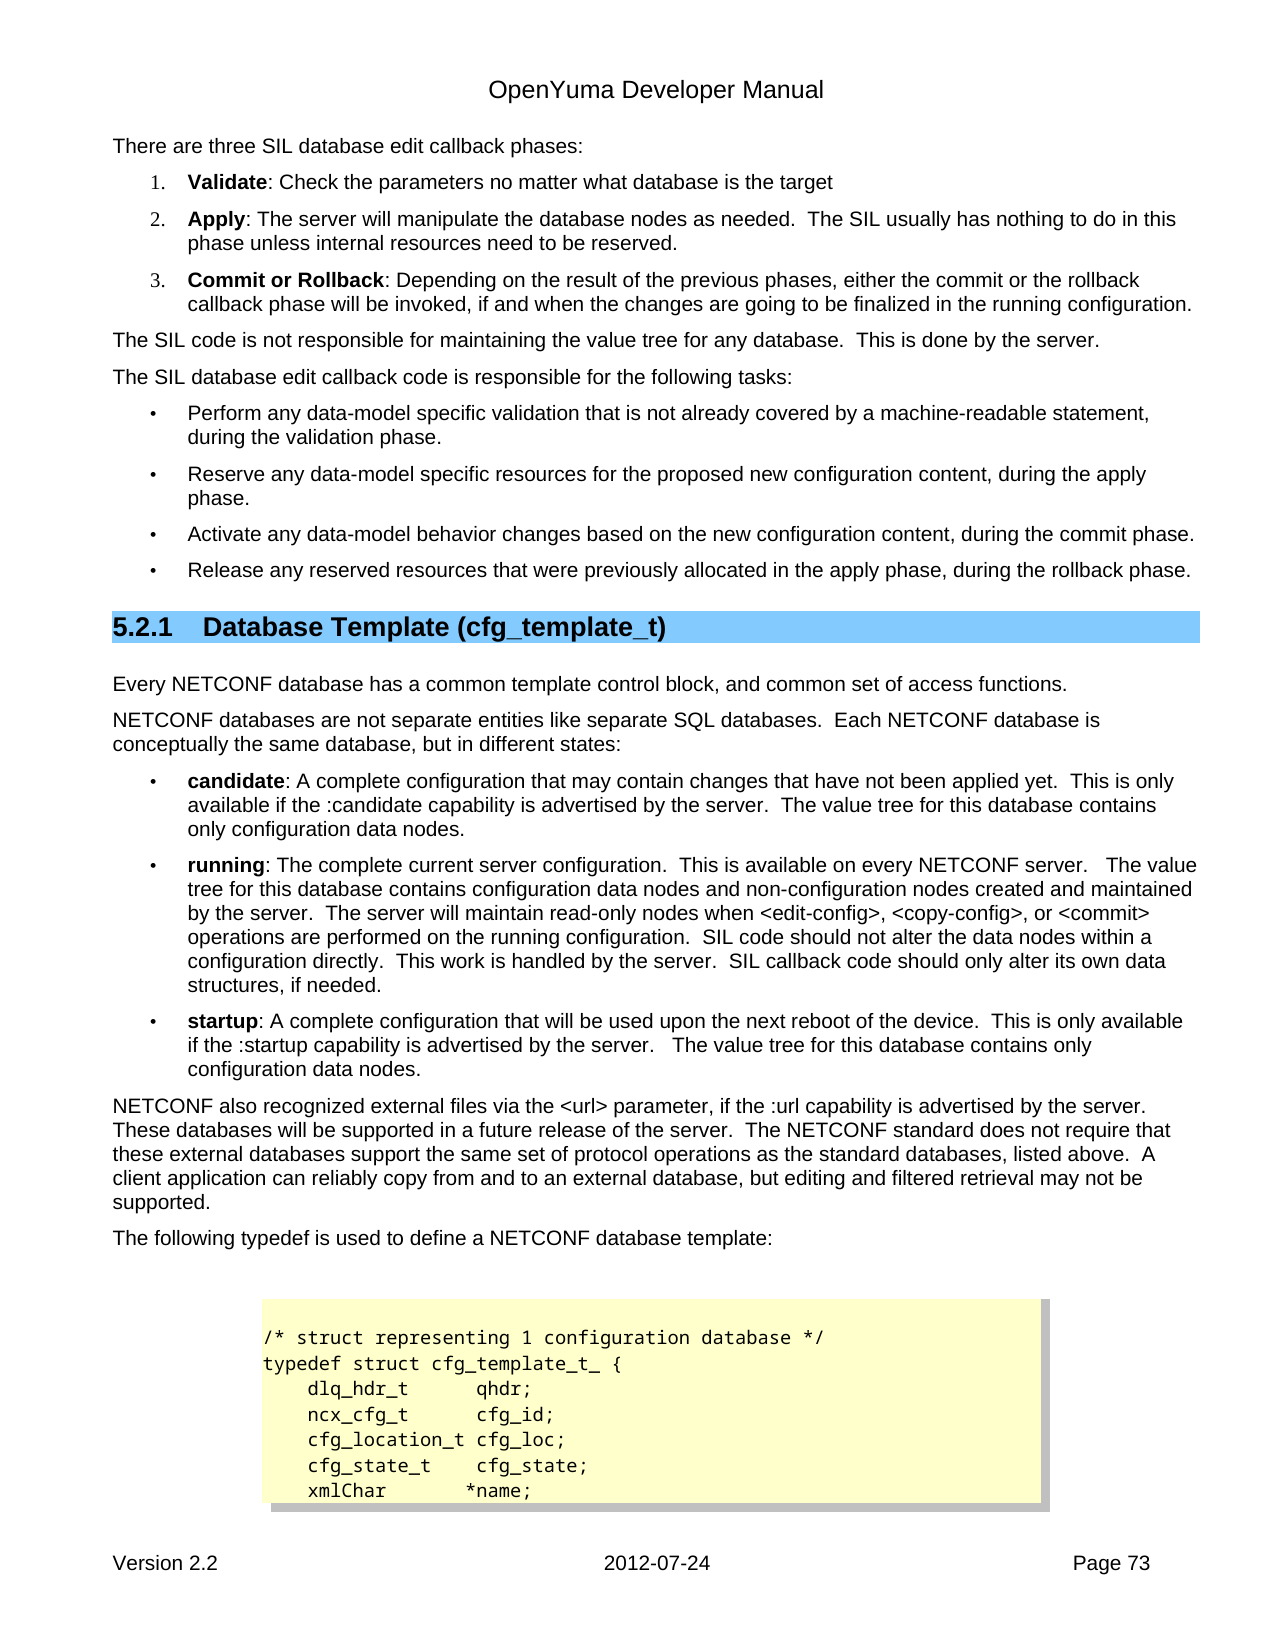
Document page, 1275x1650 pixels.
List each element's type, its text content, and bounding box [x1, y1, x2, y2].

text The SIL code is not responsible for maintaining the value tree for any database. This is done by the server. [112, 328, 1200, 352]
text typedef struct cfg_template_t_ { [262, 1350, 1041, 1376]
subtitle Database Template (cfg_template_t) [112, 611, 1200, 643]
text dlq_hdr_t qhdr; [262, 1376, 1041, 1401]
list Commit or Rollback: Depending on the result of the previous phases, either the commit or the rollback callback phase will be invoked, if and when the changes are going to be finalized in the running configuration. [150, 267, 1200, 316]
text There are three SIL database edit callback phases: [112, 134, 1200, 158]
list Activate any data-model behavior changes based on the new configuration content, during the commit phase. [150, 522, 1200, 546]
text NETCONF also recognized external files via the <url> parameter, if the :url capability is advertised by the server. These databases will be supported in a future release of the server. The NETCONF standard does not require that these external databases support the same set of protocol operations as the standard databases, listed above. A client application can reliably copy from and to an external database, but editing and filtered retrieval may not be supported. [112, 1094, 1200, 1213]
text The following typedef is used to define a NETCONF database template: [112, 1226, 1200, 1250]
list Perform any data-model specific validation that is not already covered by a machine-readable statement, during the validation phase. [150, 401, 1200, 449]
text xmlChar *name; [262, 1478, 1041, 1503]
text NETCONF databases are not separate entities like separate SQL databases. Each NETCONF database is conceptually the same database, but in different states: [112, 708, 1200, 756]
list Release any reserved resources that were previously allocated in the apply phase, during the rollback phase. [150, 558, 1200, 582]
text Every NETCONF database has a common template control block, and common set of access functions. [112, 672, 1200, 696]
text The SIL database edit callback code is responsible for the following tasks: [112, 364, 1200, 388]
text /* struct representing 1 configuration database */ [262, 1324, 1041, 1350]
list Apply: The server will manipulate the database nodes as needed. The SIL usually has nothing to do in this phase unless internal resources need to be reserved. [150, 207, 1200, 255]
list running: The complete current server configuration. This is available on every NETCONF server. The value tree for this database contains configuration data nodes and non-configuration nodes created and maintained by the server. The server will maintain read-only nodes when <edit-config>, <copy-config>, or <commit> operations are performed on the running configuration. SIL code should not alter the data nodes within a configuration directly. This work is handled by the server. SIL callback code should only alter its own data structures, if needed. [150, 853, 1200, 997]
list candidate: A complete configuration that may contain changes that have not been applied yet. This is only available if the :candidate capability is advertised by the server. The value tree for this database contains only configuration data nodes. [150, 769, 1200, 841]
list Reserve any data-model specific resources for the proposed new configuration content, during the apply phase. [150, 461, 1200, 509]
text ncx_cfg_t cfg_id; [262, 1401, 1041, 1427]
list startup: A complete configuration that will be used upon the next reboot of the device. This is only available if the :startup capability is advertised by the server. The value tree for this database contains only configuration data nodes. [150, 1009, 1200, 1081]
text cfg_location_t cfg_loc; [262, 1427, 1041, 1452]
text cfg_state_t cfg_state; [262, 1452, 1041, 1478]
list Validate: Check the parameters no matter what database is the target [150, 170, 1200, 194]
